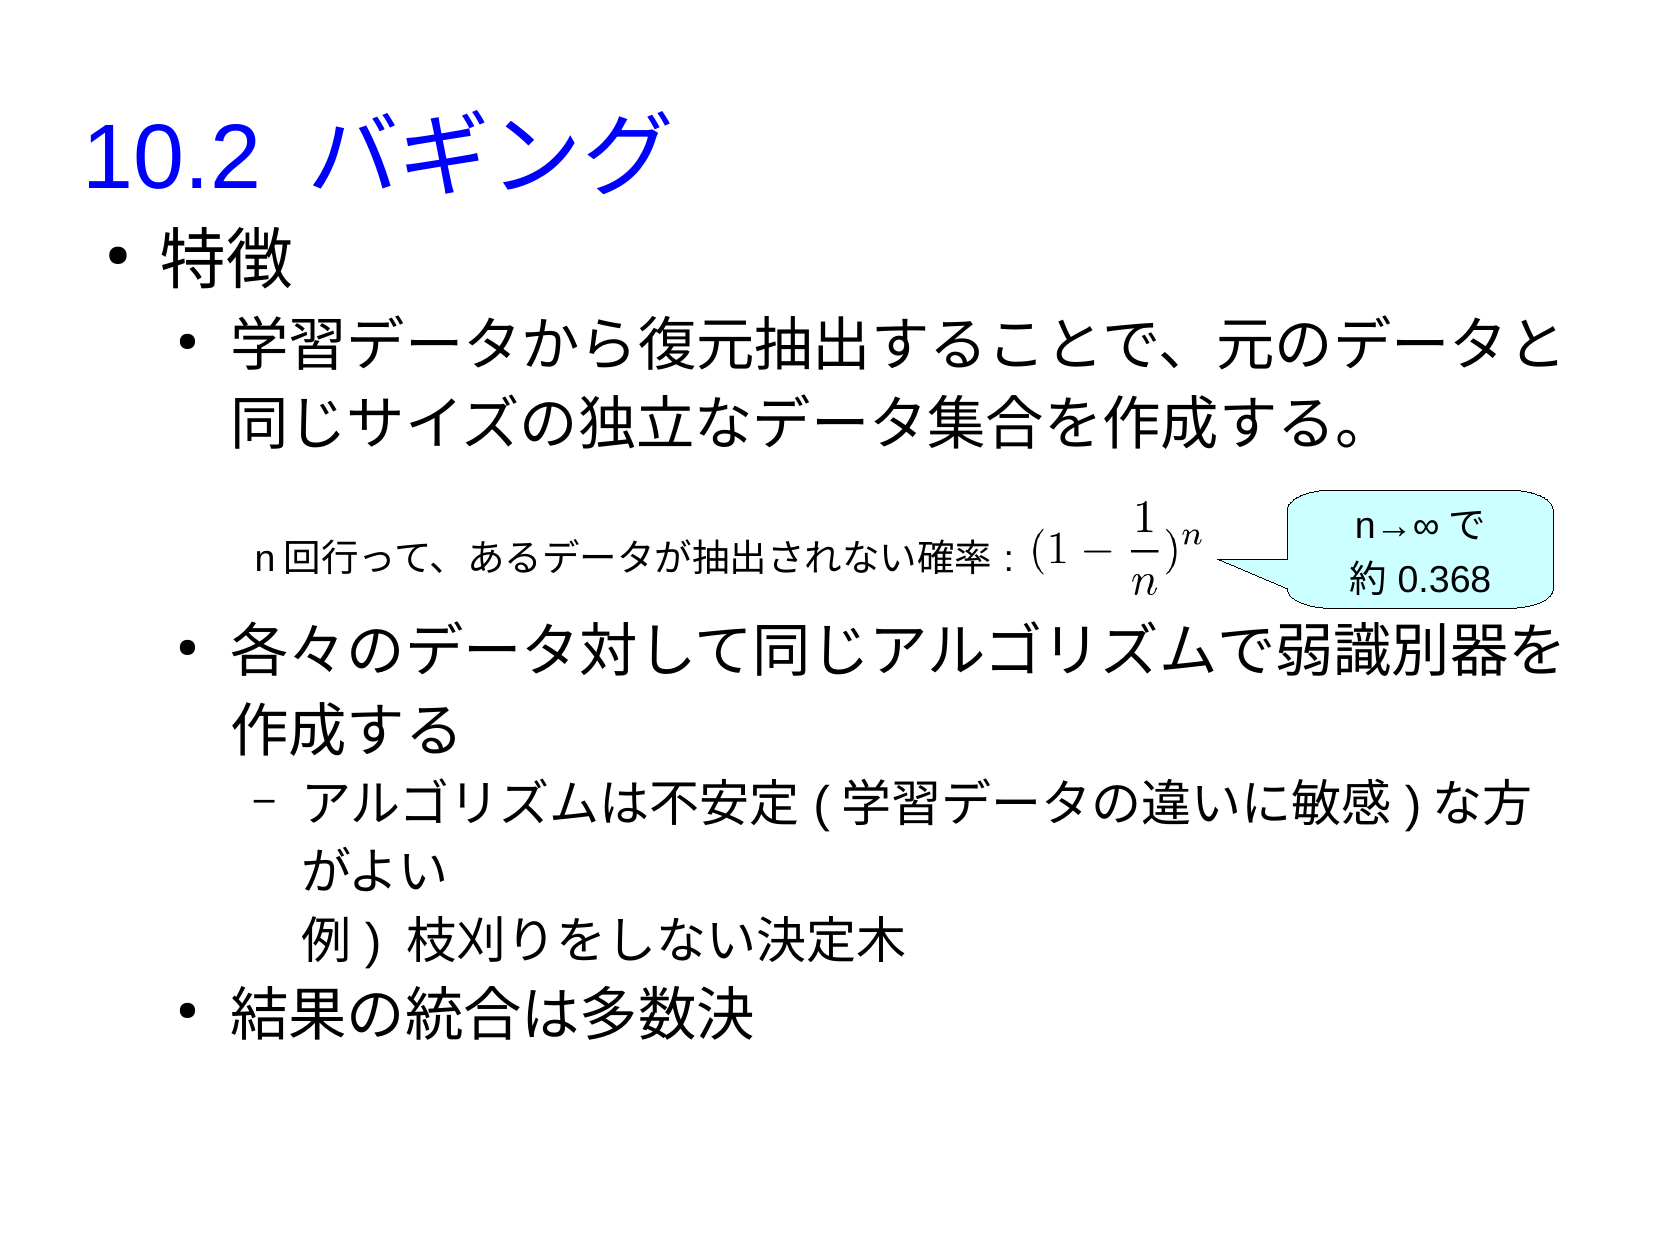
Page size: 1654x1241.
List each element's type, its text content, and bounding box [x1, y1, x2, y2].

title 10.2 バギング [82, 49, 1571, 257]
list 特徴 学習データから復元抽出することで、元のデータと同じサイズの独立なデータ集合を作成する。 各々のデータ対して同じアルゴリズムで弱識別器を作成する アルゴリズムは不安定(学習データの違いに敏感)な方がよい 例) 枝刈りをしない決定木 結果の統合は多数決 [88, 212, 1577, 1123]
picture [1033, 501, 1202, 595]
text_box n回行って、あるデータが抽出されない確率: [239, 520, 1033, 593]
text_box n→∞で 約0.368 [1217, 490, 1554, 609]
